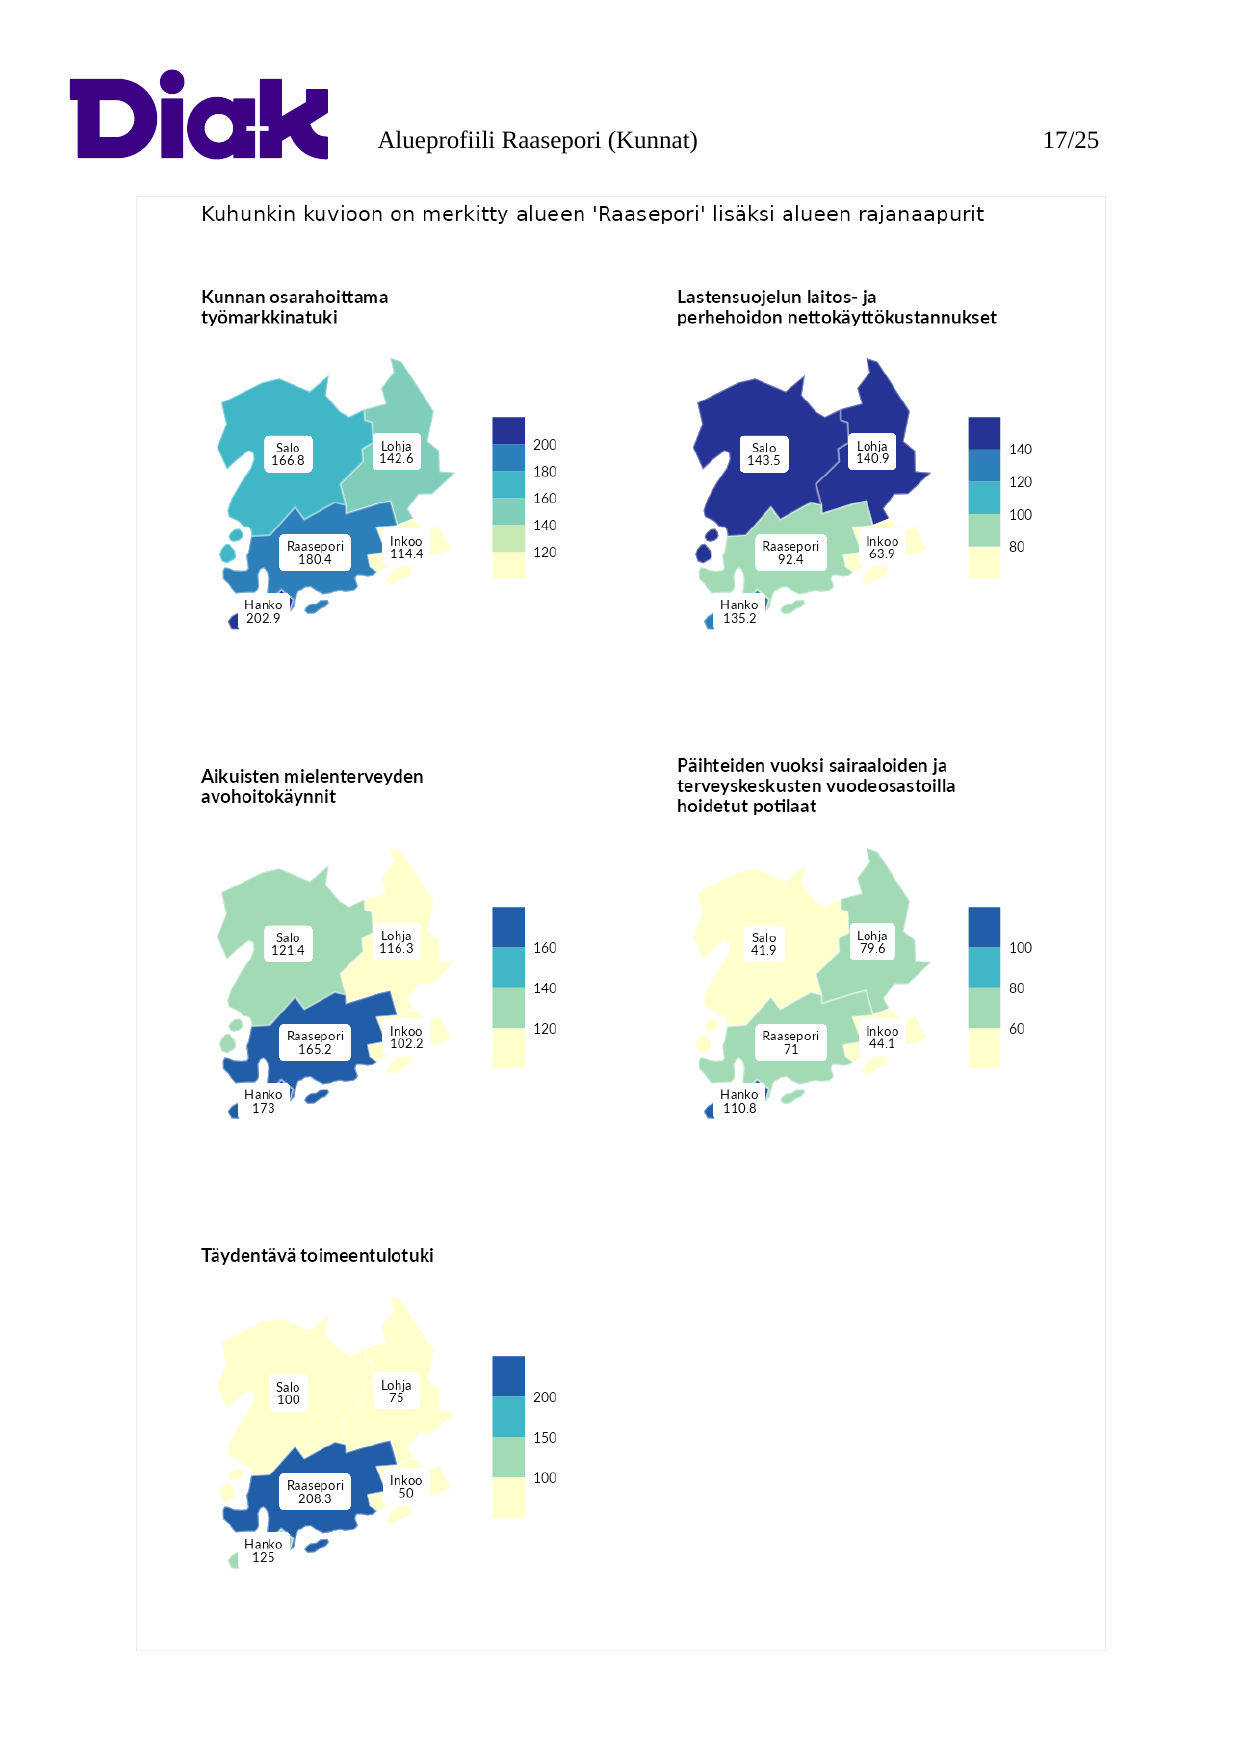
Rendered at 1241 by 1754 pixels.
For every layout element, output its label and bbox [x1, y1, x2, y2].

picture [61, 196, 1179, 1651]
